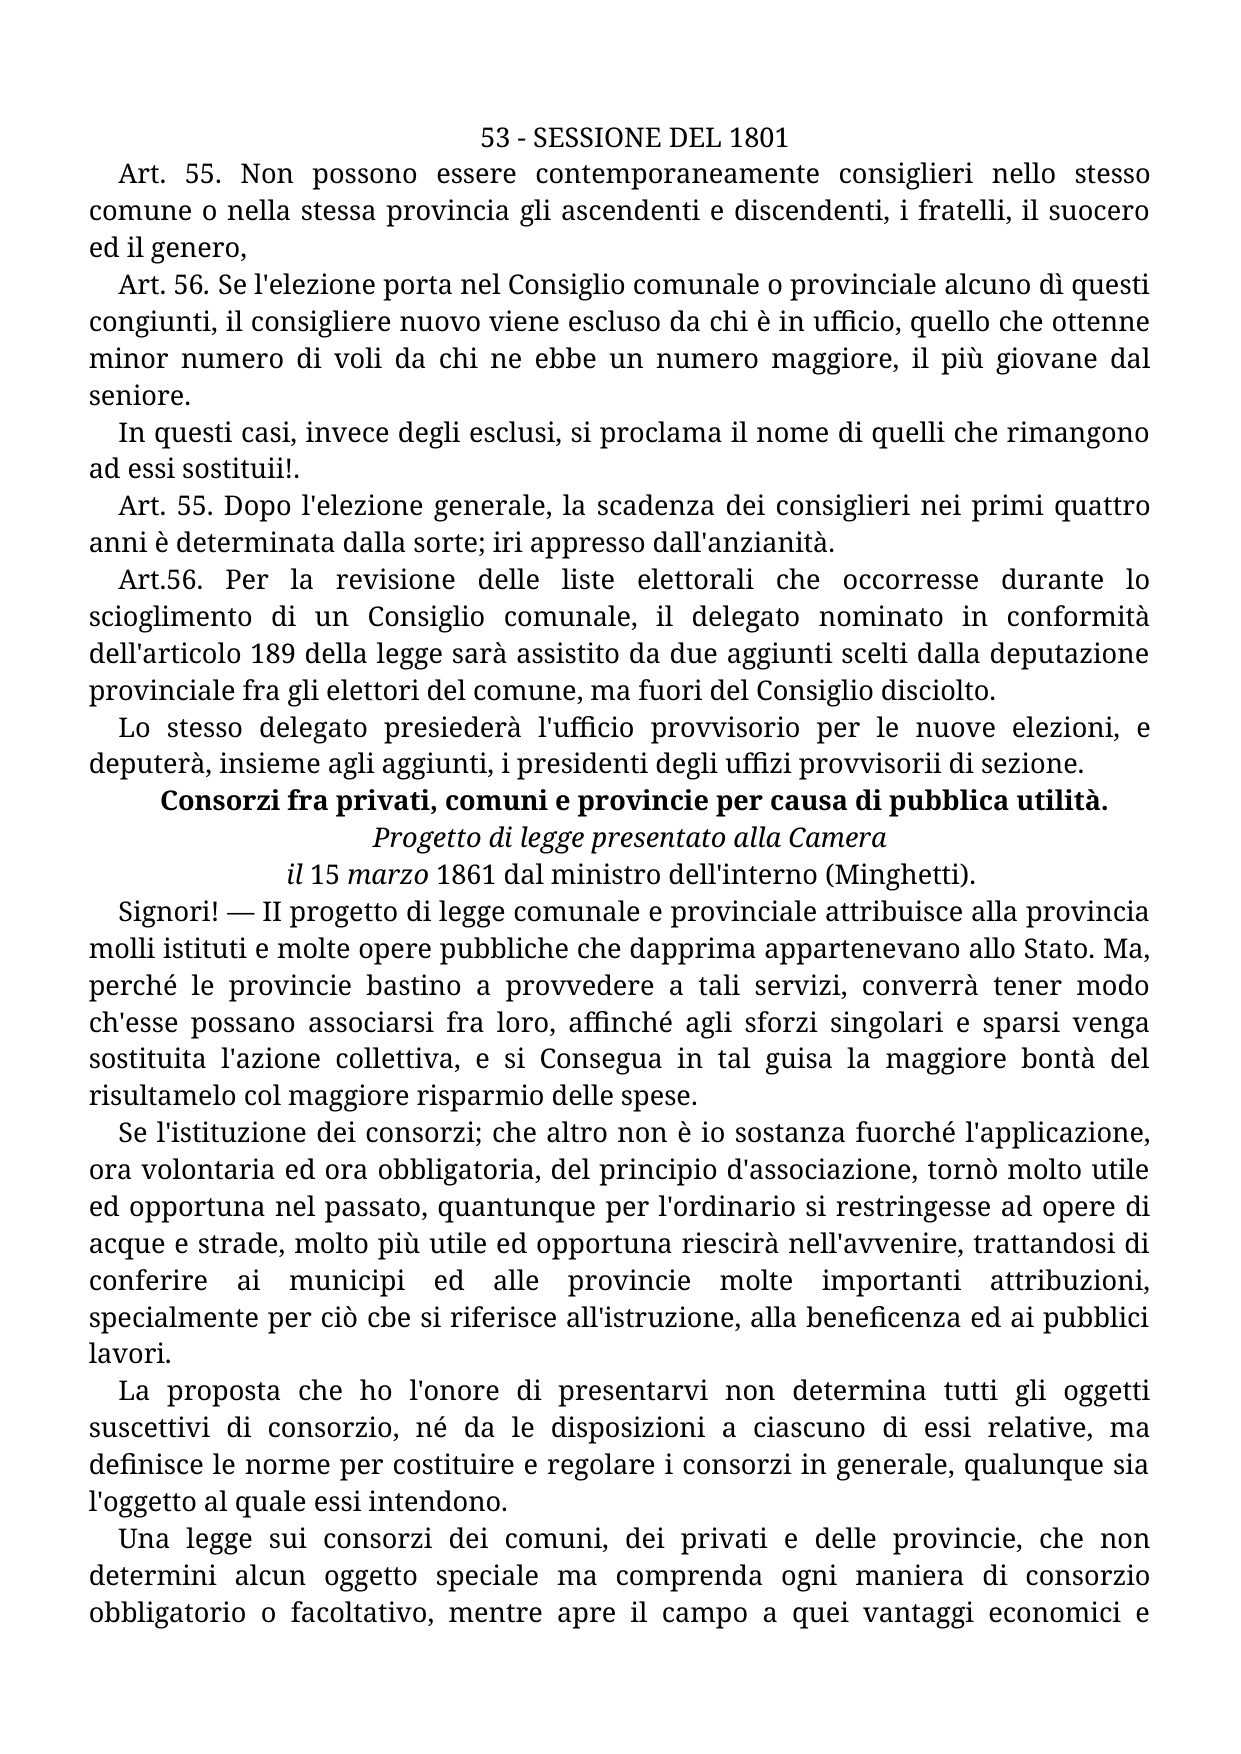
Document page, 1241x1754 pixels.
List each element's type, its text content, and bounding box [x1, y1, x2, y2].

text Art.56. Per la revisione delle liste elettorali che occorresse durante lo scioglimento di un Consiglio comunale, il delegato nominato in conformità dell'articolo 189 della legge sarà assistito da due aggiunti scelti dalla deputazione provinciale fra gli elettori del comune, ma fuori del Consiglio disciolto. [88, 561, 1152, 708]
text 53 - SESSIONE DEL 1801 [88, 118, 1152, 155]
text Se l'istituzione dei consorzi; che altro non è io sostanza fuorché l'applicazione, ora volontaria ed ora obbligatoria, del principio d'associazione, tornò molto utile ed opportuna nel passato, quantunque per l'ordinario si restringesse ad opere di acque e strade, molto più utile ed opportuna riescirà nell'avvenire, trattandosi di conferire ai municipi ed alle provincie molte importanti attribuzioni, specialmente per ciò cbe si riferisce all'istruzione, alla beneficenza ed ai pubblici lavori. [88, 1114, 1152, 1372]
text Art. 55. Non possono essere contemporaneamente consiglieri nello stesso comune o nella stessa provincia gli ascendenti e discendenti, i fratelli, il suocero ed il genero, [88, 155, 1152, 266]
text il 15 marzo 1861 dal ministro dell'interno (Minghetti). [88, 856, 1152, 892]
text Lo stesso delegato presiederà l'ufficio provvisorio per le nuove elezioni, e deputerà, insieme agli aggiunti, i presidenti degli uffizi provvisorii di sezione. [88, 708, 1152, 782]
text Art. 56. Se l'elezione porta nel Consiglio comunale o provinciale alcuno dì questi congiunti, il consigliere nuovo viene escluso da chi è in ufficio, quello che ottenne minor numero di voli da chi ne ebbe un numero maggiore, il più giovane dal seniore. [88, 266, 1152, 413]
text Signori! — II progetto di legge comunale e provinciale attribuisce alla provincia molli istituti e molte opere pubbliche che dapprima appartenevano allo Stato. Ma, perché le provincie bastino a provvedere a tali servizi, converrà tener modo ch'esse possano associarsi fra loro, affinché agli sforzi singolari e sparsi venga sostituita l'azione collettiva, e si Consegua in tal guisa la maggiore bontà del risultamelo col maggiore risparmio delle spese. [88, 892, 1152, 1114]
text Consorzi fra privati, comuni e provincie per causa di pubblica utilità. [88, 782, 1152, 819]
text Una legge sui consorzi dei comuni, dei privati e delle provincie, che non determini alcun oggetto speciale ma comprenda ogni maniera di consorzio obbligatorio o facoltativo, mentre apre il campo a quei vantaggi economici e [88, 1519, 1152, 1630]
text Progetto di legge presentato alla Camera [88, 819, 1152, 856]
text La proposta che ho l'onore di presentarvi non determina tutti gli oggetti suscettivi di consorzio, né da le disposizioni a ciascuno di essi relative, ma definisce le norme per costituire e regolare i consorzi in generale, qualunque sia l'oggetto al quale essi intendono. [88, 1372, 1152, 1519]
text In questi casi, invece degli esclusi, si proclama il nome di quelli che rimangono ad essi sostituii!. [88, 413, 1152, 487]
text Art. 55. Dopo l'elezione generale, la scadenza dei consiglieri nei primi quattro anni è determinata dalla sorte; iri appresso dall'anzianità. [88, 487, 1152, 561]
